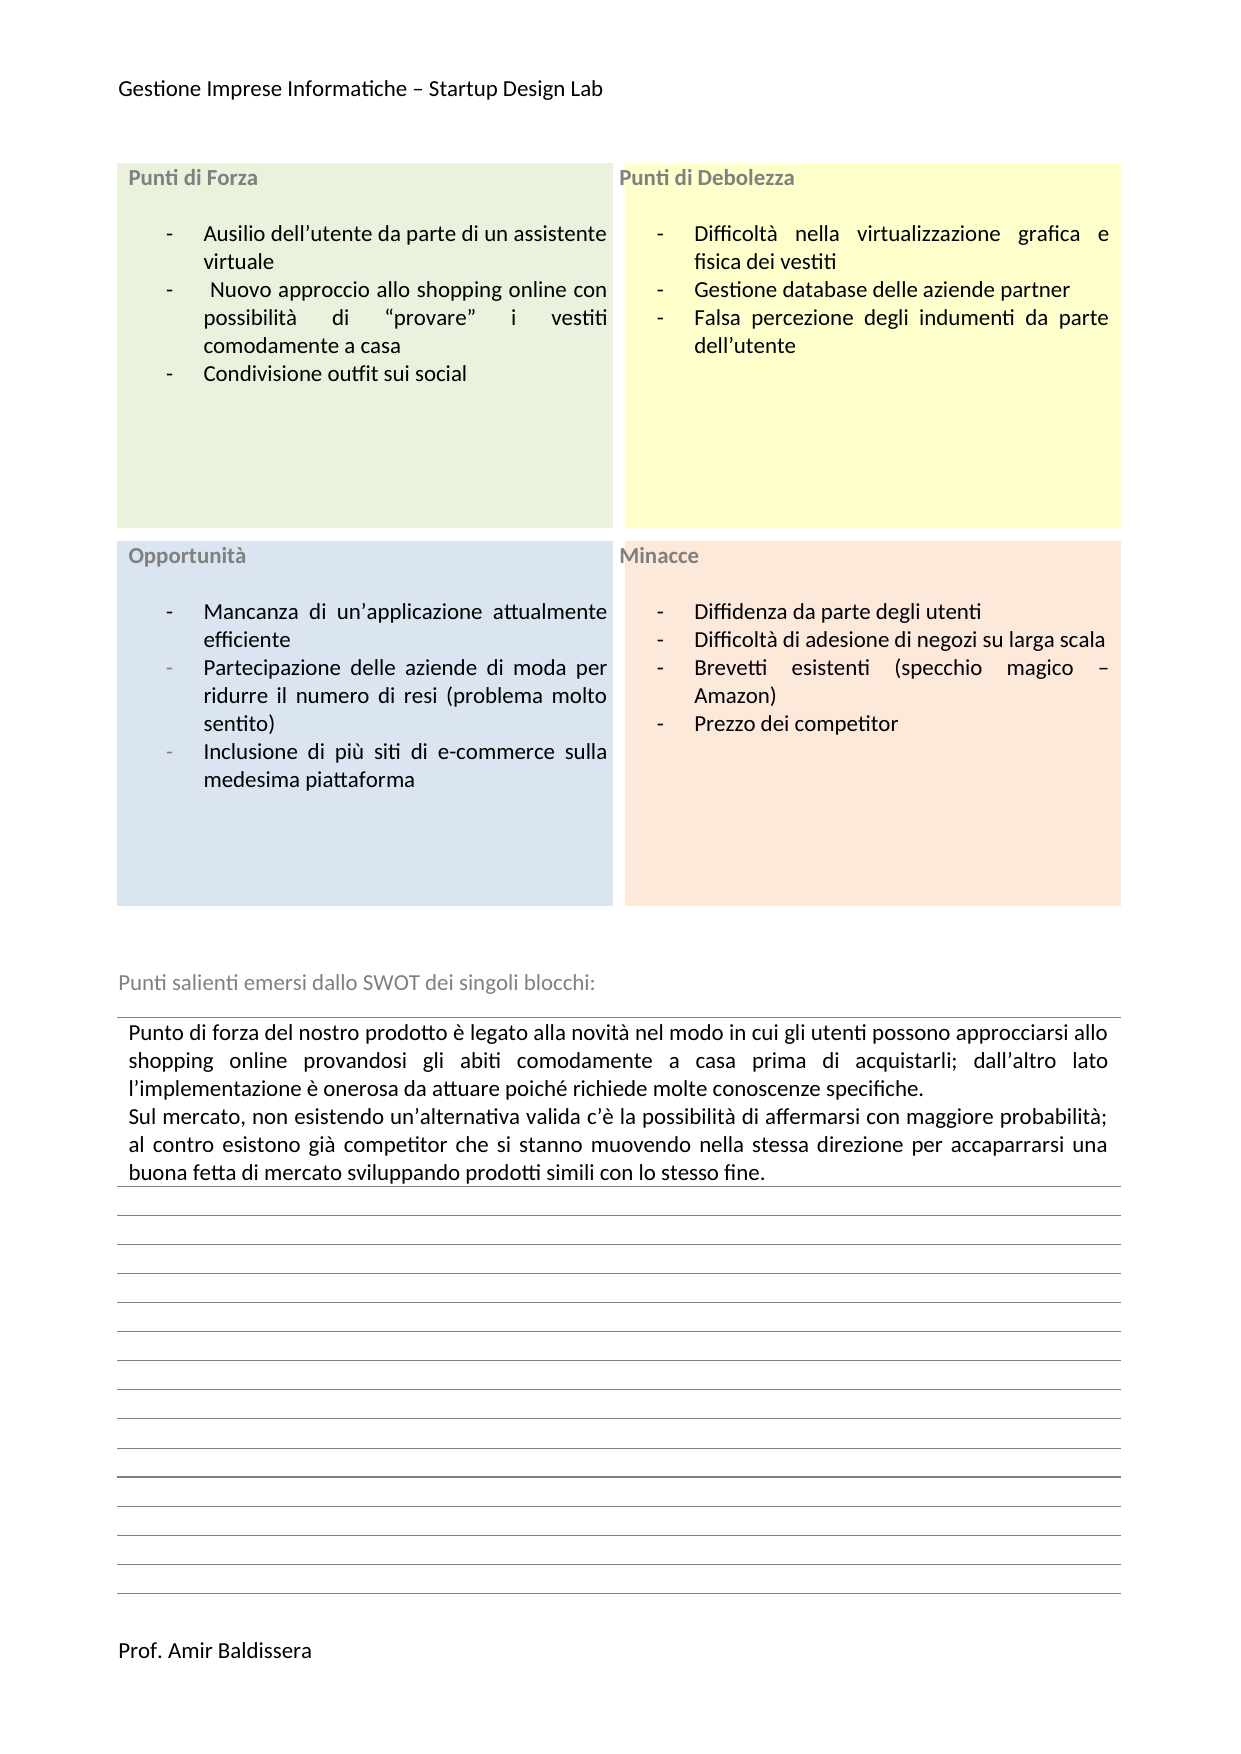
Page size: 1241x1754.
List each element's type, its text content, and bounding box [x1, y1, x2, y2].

text Punti salienti emersi dallo SWOT dei singoli blocchi: [118, 968, 1122, 996]
table_cell [117, 1187, 1121, 1215]
table_cell Punti di Debolezza Difficoltà nella virtualizzazione grafica e fisica dei vestiti Gestione database delle aziende partner Falsa percezione degli indumenti da parte dell’utente [625, 163, 1121, 528]
table_cell [117, 1216, 1121, 1244]
table_cell [117, 1536, 1121, 1564]
table_cell [117, 1449, 1121, 1476]
table_header Punto di forza del nostro prodotto è legato alla novità nel modo in cui gli utenti possono approcciarsi allo shopping online provandosi gli abiti comodamente a casa prima di acquistarli; dall’altro lato l’implementazione è onerosa da attuare poiché richiede molte conoscenze specifiche. Sul mercato, non esistendo un’alternativa valida c’è la possibilità di affermarsi con maggiore probabilità; al contro esistono già competitor che si stanno muovendo nella stessa direzione per accaparrarsi una buona fetta di mercato sviluppando prodotti simili con lo stesso fine. [117, 1018, 1121, 1186]
table_cell [117, 1565, 1121, 1593]
table_cell [117, 1507, 1121, 1534]
table_cell [117, 1361, 1121, 1389]
table_cell [117, 1245, 1121, 1273]
table_cell [117, 1478, 1121, 1506]
table_cell Punti di Forza Ausilio dell’utente da parte di un assistente virtuale Nuovo approccio allo shopping online con possibilità di “provare” i vestiti comodamente a casa Condivisione outfit sui social [117, 163, 613, 528]
table_cell [117, 1303, 1121, 1331]
table_cell Minacce Diffidenza da parte degli utenti Difficoltà di adesione di negozi su larga scala Brevetti esistenti (specchio magico – Amazon) Prezzo dei competitor [625, 541, 1121, 906]
table_cell [117, 1274, 1121, 1302]
table_cell Opportunità Mancanza di un’applicazione attualmente efficiente Partecipazione delle aziende di moda per ridurre il numero di resi (problema molto sentito) Inclusione di più siti di e-commerce sulla medesima piattaforma [117, 541, 613, 906]
table_cell [117, 1390, 1121, 1418]
table_cell [117, 1332, 1121, 1360]
table_cell [117, 1419, 1121, 1447]
